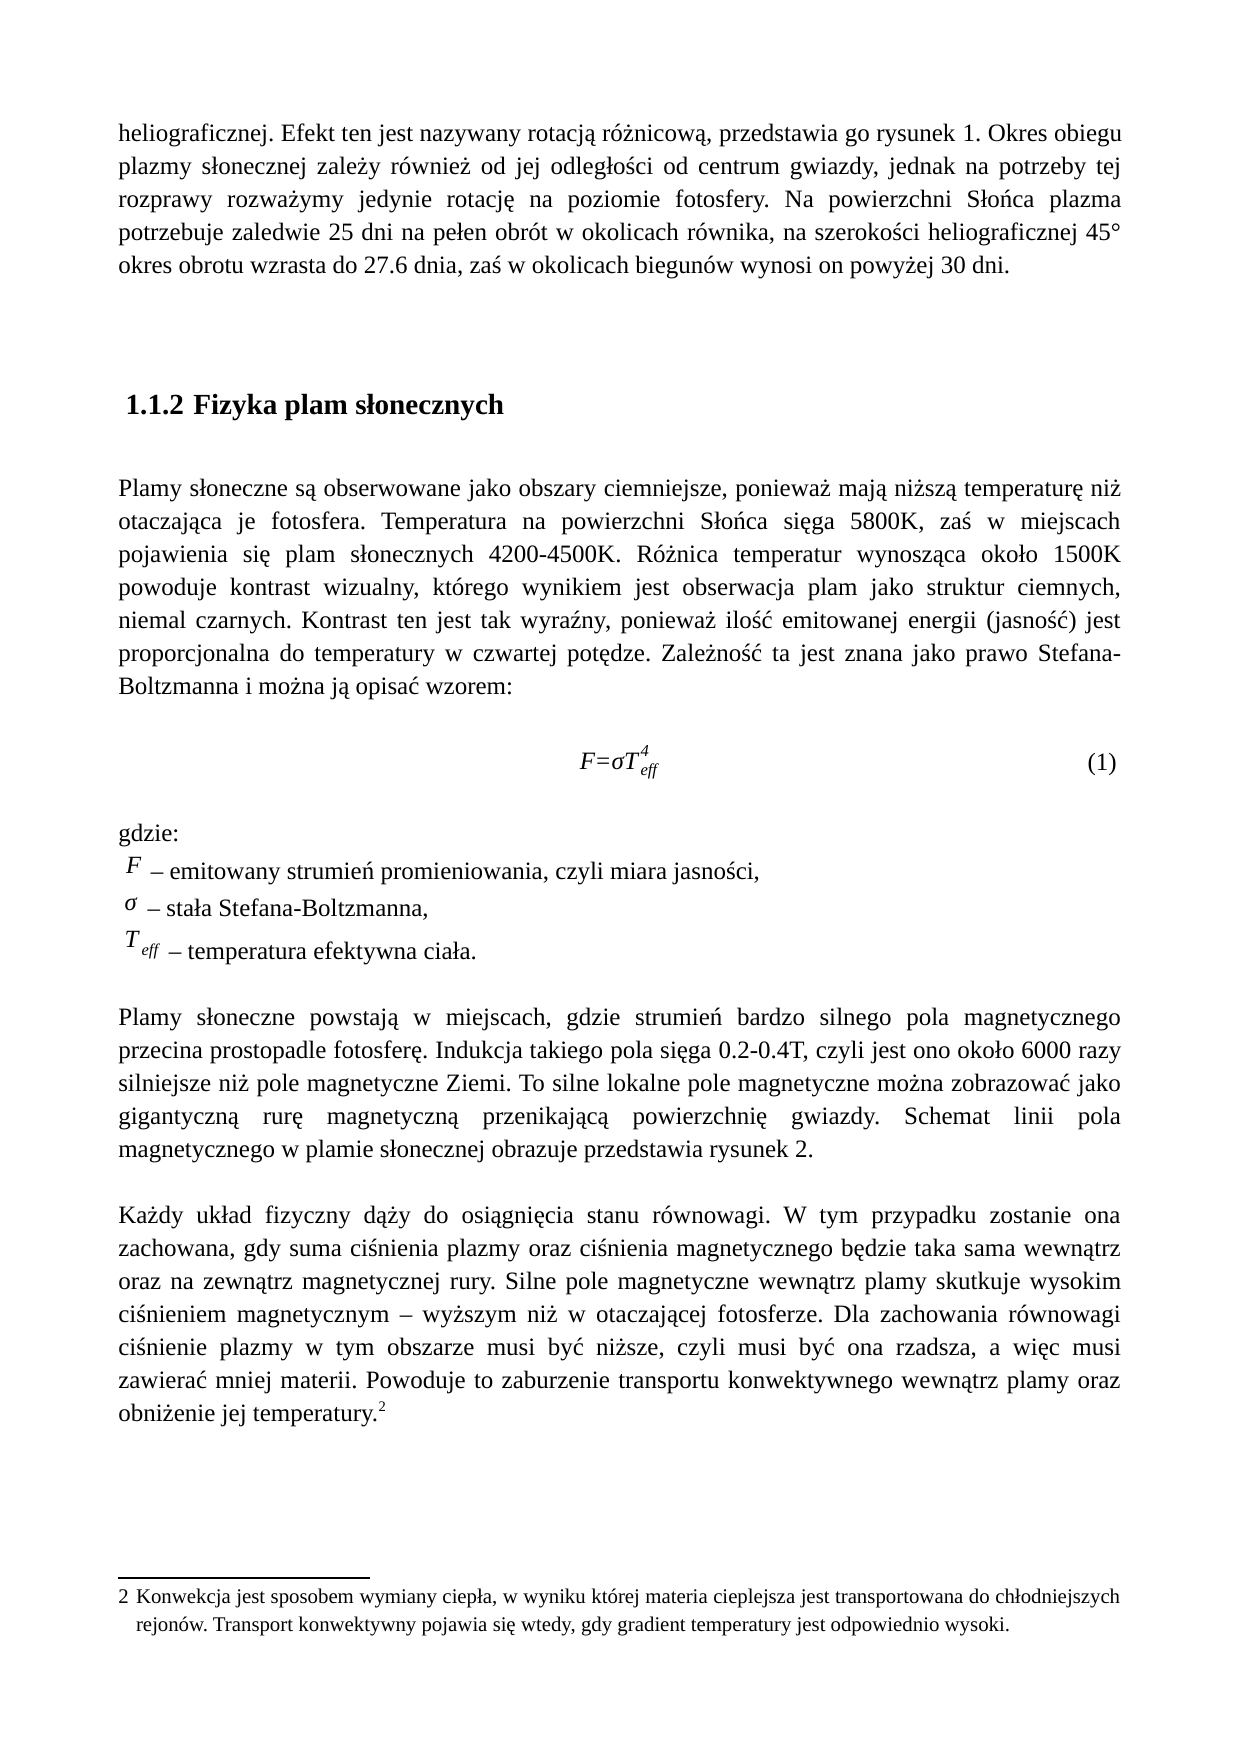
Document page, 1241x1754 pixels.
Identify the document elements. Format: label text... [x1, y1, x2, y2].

text – temperatura efektywna ciała. [118, 926, 1122, 965]
table_header (1) [1004, 737, 1122, 786]
table_header [118, 737, 236, 786]
text Plamy słoneczne są obserwowane jako obszary ciemniejsze, ponieważ mają niższą temperaturę niż otaczająca je fotosfera. Temperatura na powierzchni Słońca sięga 5800K, zaś w miejscach pojawienia się plam słonecznych 4200-4500K. Różnica temperatur wynosząca około 1500K powoduje kontrast wizualny, którego wynikiem jest obserwacja plam jako struktur ciemnych, niemal czarnych. Kontrast ten jest tak wyraźny, ponieważ ilość emitowanej energii (jasność) jest proporcjonalna do temperatury w czwartej potędze. Zależność ta jest znana jako prawo Stefana-Boltzmanna i można ją opisać wzorem: [118, 473, 1122, 700]
text gdzie: [118, 818, 1122, 847]
text Każdy układ fizyczny dąży do osiągnięcia stanu równowagi. W tym przypadku zostanie ona zachowana, gdy suma ciśnienia plazmy oraz ciśnienia magnetycznego będzie taka sama wewnątrz oraz na zewnątrz magnetycznej rury. Silne pole magnetyczne wewnątrz plamy skutkuje wysokim ciśnieniem magnetycznym – wyższym niż w otaczającej fotosferze. Dla zachowania równowagi ciśnienie plazmy w tym obszarze musi być niższe, czyli musi być ona rzadsza, a więc musi zawierać mniej materii. Powoduje to zaburzenie transportu konwektywnego wewnątrz plamy oraz obniżenie jej temperatury. [118, 1200, 1122, 1427]
text heliograficznej. Efekt ten jest nazywany rotacją różnicową, przedstawia go rysunek 1. Okres obiegu plazmy słonecznej zależy również od jej odległości od centrum gwiazdy, jednak na potrzeby tej rozprawy rozważymy jedynie rotację na poziomie fotosfery. Na powierzchni Słońca plazma potrzebuje zaledwie 25 dni na pełen obrót w okolicach równika, na szerokości heliograficznej 45° okres obrotu wzrasta do 27.6 dnia, zaś w okolicach biegunów wynosi on powyżej 30 dni. [118, 118, 1122, 279]
text – stała Stefana-Boltzmanna, [118, 889, 1122, 922]
table_header [236, 737, 1004, 786]
text – emitowany strumień promieniowania, czyli miara jasności, [118, 852, 1122, 884]
text Plamy słoneczne powstają w miejscach, gdzie strumień bardzo silnego pola magnetycznego przecina prostopadle fotosferę. Indukcja takiego pola sięga 0.2-0.4T, czyli jest ono około 6000 razy silniejsze niż pole magnetyczne Ziemi. To silne lokalne pole magnetyczne można zobrazować jako gigantyczną rurę magnetyczną przenikającą powierzchnię gwiazdy. Schemat linii pola magnetycznego w plamie słonecznej obrazuje przedstawia rysunek 2. [118, 1002, 1122, 1163]
subtitle Fizyka plam słonecznych [118, 387, 1122, 421]
text Konwekcja jest sposobem wymiany ciepła, w wyniku której materia cieplejsza jest transportowana do chłodniejszych rejonów. Transport konwektywny pojawia się wtedy, gdy gradient temperatury jest odpowiednio wysoki. [118, 1584, 1122, 1636]
